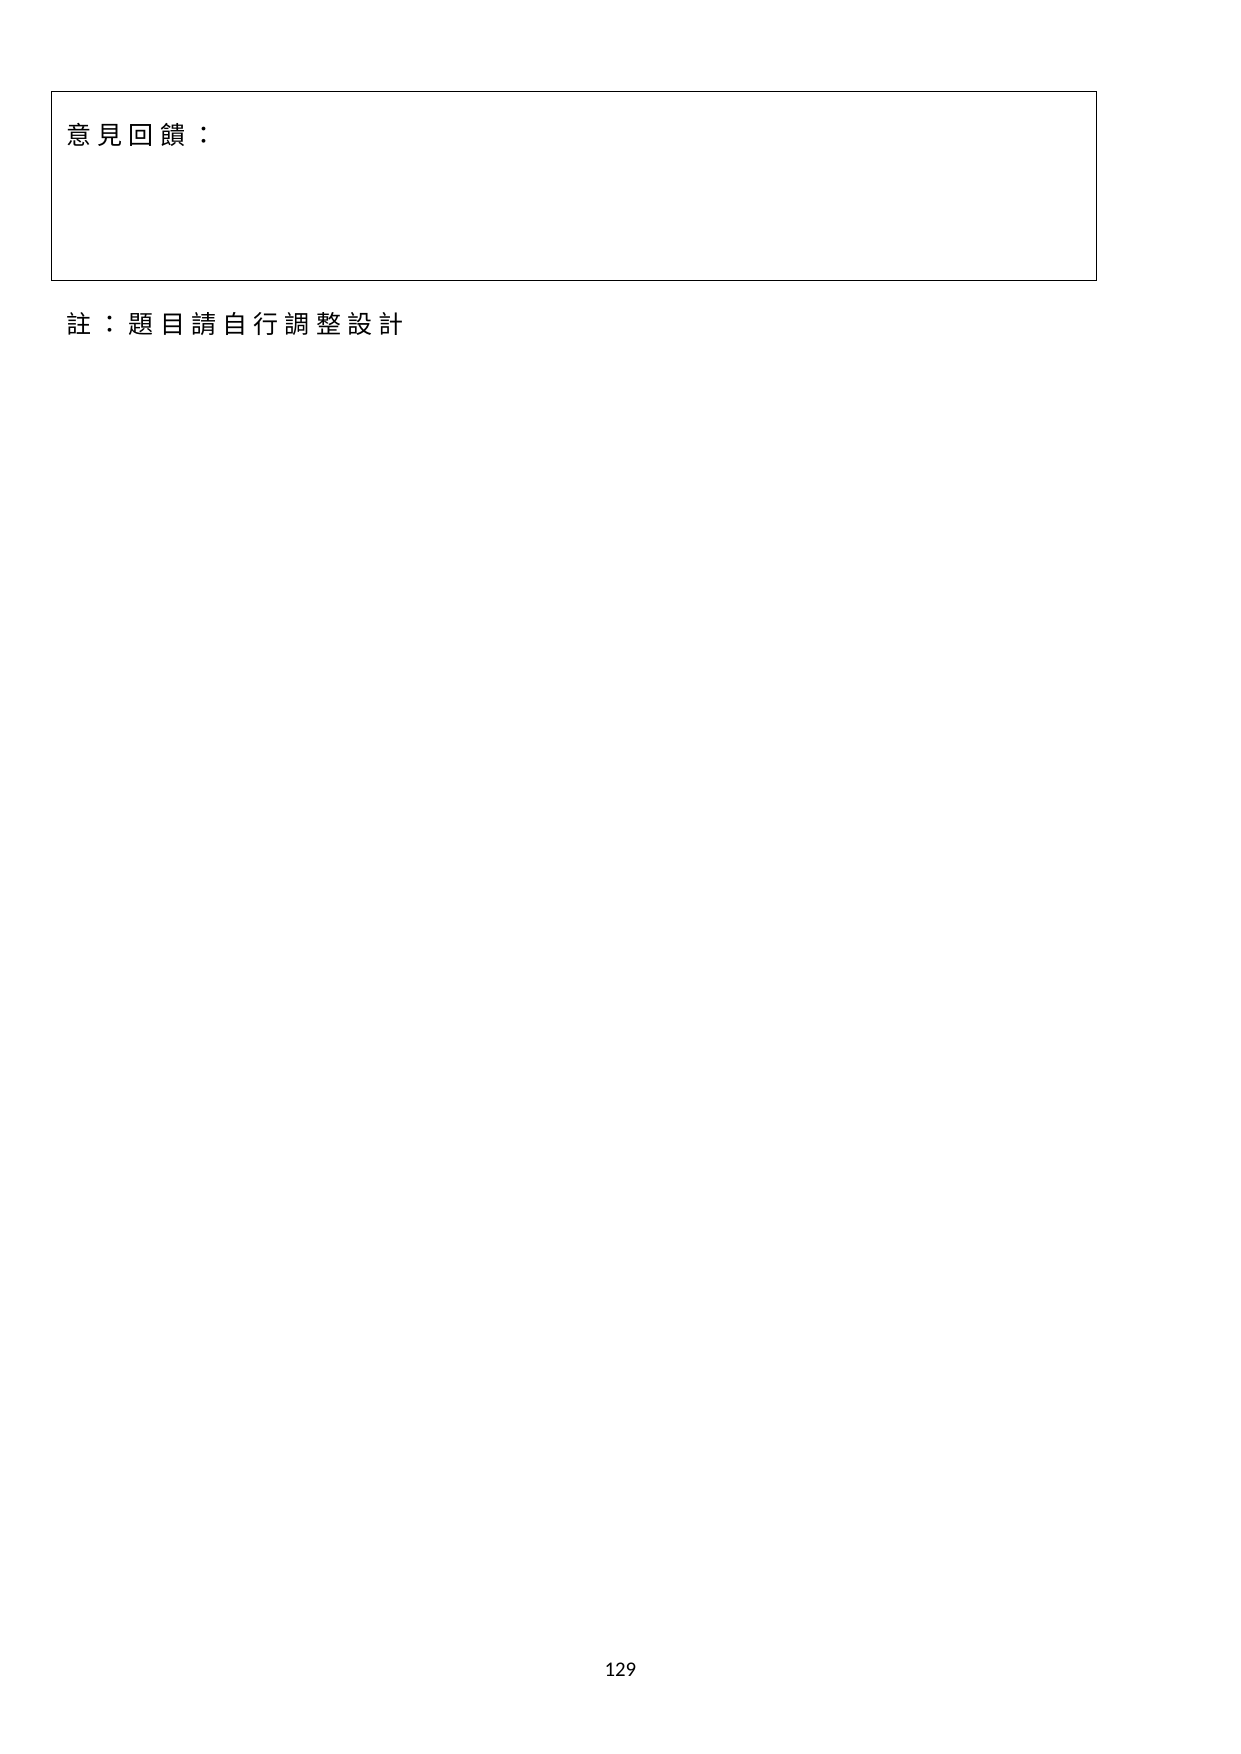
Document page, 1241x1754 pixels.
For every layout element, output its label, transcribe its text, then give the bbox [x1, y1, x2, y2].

table_cell 意見回饋： [52, 92, 1096, 279]
text 註：題目請自行調整設計 [63, 281, 1177, 343]
